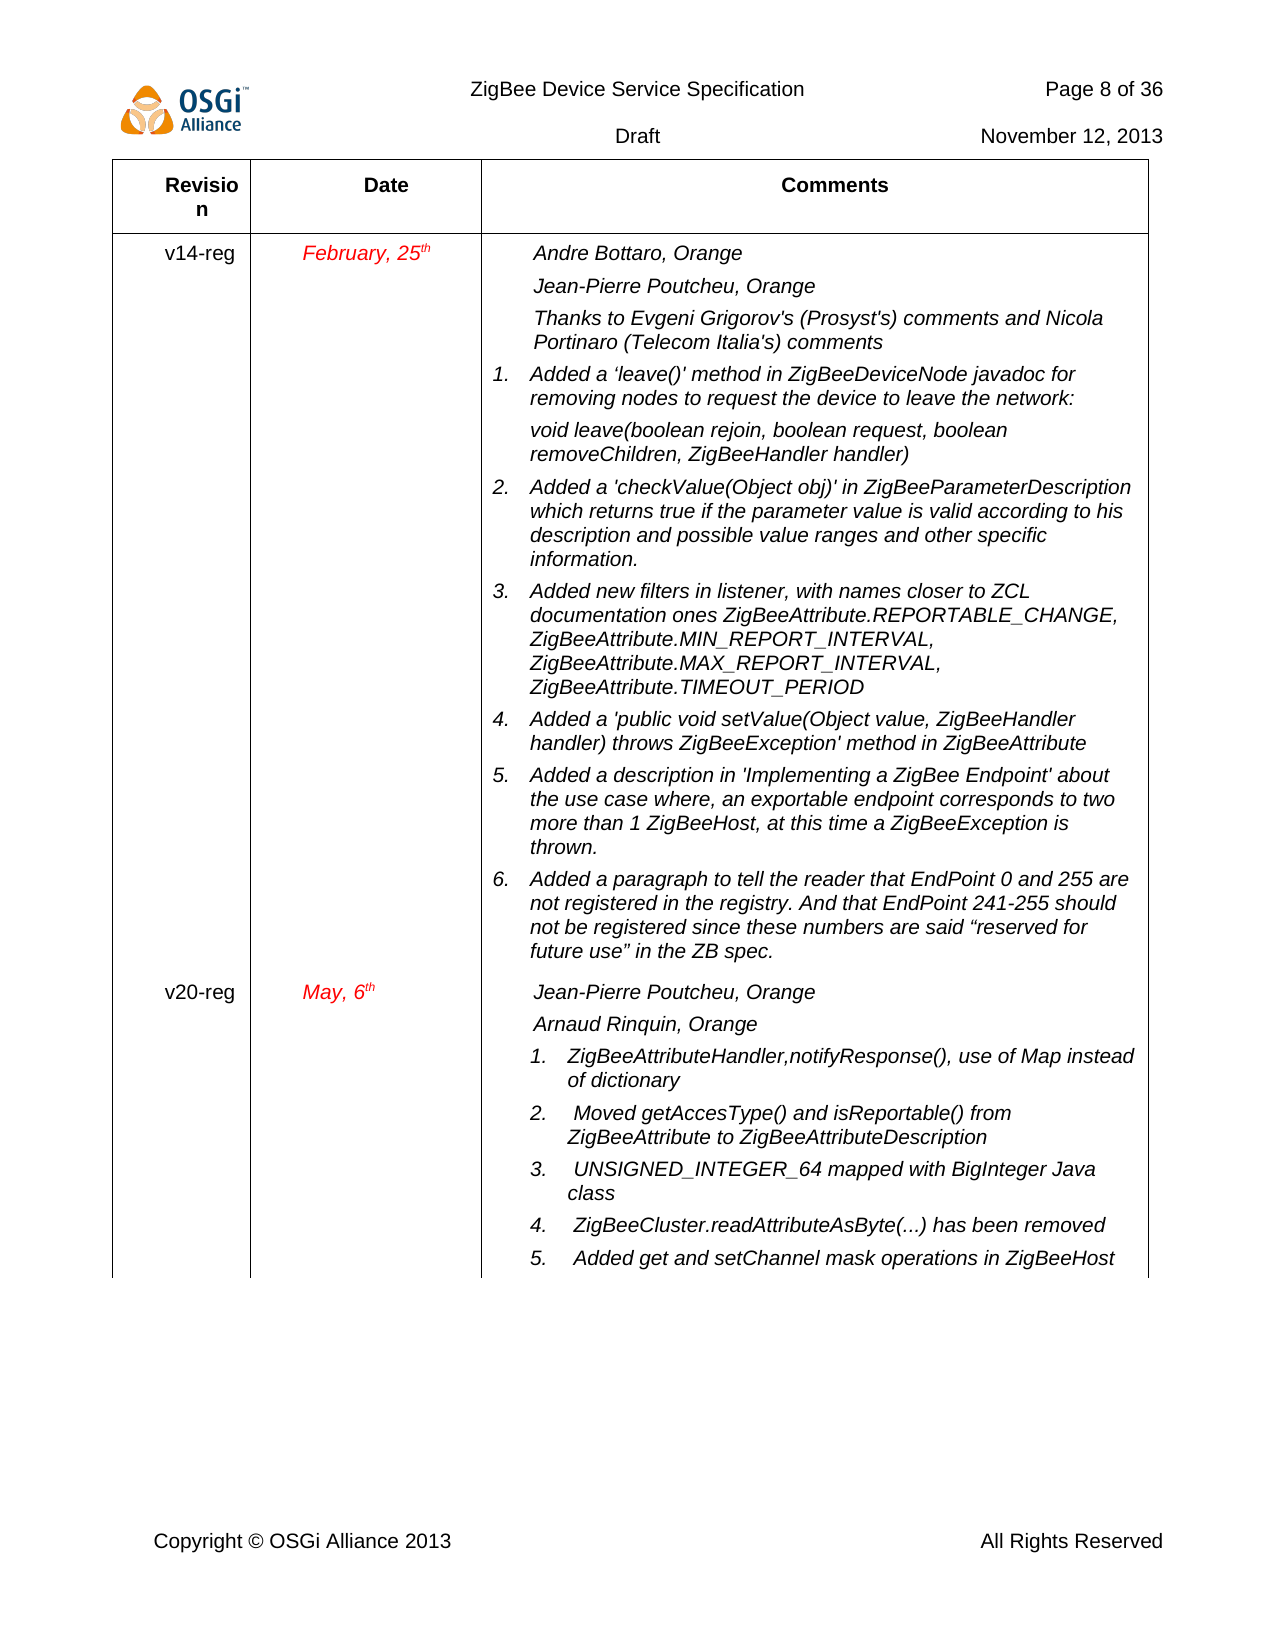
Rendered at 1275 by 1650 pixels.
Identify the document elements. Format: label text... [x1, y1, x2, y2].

table_cell v14-reg [113, 234, 250, 971]
table_cell Andre Bottaro, Orange Jean-Pierre Poutcheu, Orange Thanks to Evgeni Grigorov's (Prosyst's) comments and Nicola Portinaro (Telecom Italia's) comments Added a ‘leave()' method in ZigBeeDeviceNode javadoc for removing nodes to request the device to leave the network: void leave(boolean rejoin, boolean request, boolean removeChildren, ZigBeeHandler handler) Added a 'checkValue(Object obj)' in ZigBeeParameterDescription which returns true if the parameter value is valid according to his description and possible value ranges and other specific information. Added new filters in listener, with names closer to ZCL documentation ones ZigBeeAttribute.REPORTABLE_CHANGE, ZigBeeAttribute.MIN_REPORT_INTERVAL, ZigBeeAttribute.MAX_REPORT_INTERVAL, ZigBeeAttribute.TIMEOUT_PERIOD Added a 'public void setValue(Object value, ZigBeeHandler handler) throws ZigBeeException' method in ZigBeeAttribute Added a description in 'Implementing a ZigBee Endpoint' about the use case where, an exportable endpoint corresponds to two more than 1 ZigBeeHost, at this time a ZigBeeException is thrown. Added a paragraph to tell the reader that EndPoint 0 and 255 are not registered in the registry. And that EndPoint 241-255 should not be registered since these numbers are said “reserved for future use” in the ZB spec. [482, 234, 1148, 971]
table_cell v20-reg [113, 971, 250, 1278]
table_cell Jean-Pierre Poutcheu, Orange Arnaud Rinquin, Orange ZigBeeAttributeHandler,notifyResponse(), use of Map instead of dictionary Moved getAccesType() and isReportable() from ZigBeeAttribute to ZigBeeAttributeDescription UNSIGNED_INTEGER_64 mapped with BigInteger Java class ZigBeeCluster.readAttributeAsByte(...) has been removed Added get and setChannel mask operations in ZigBeeHost [482, 971, 1148, 1278]
table_header Revision [113, 160, 250, 233]
table_cell February, 25th [251, 234, 481, 971]
table_header Date [251, 160, 481, 233]
table_cell May, 6th [251, 971, 481, 1278]
picture [113, 78, 257, 142]
table_header Comments [482, 160, 1148, 233]
